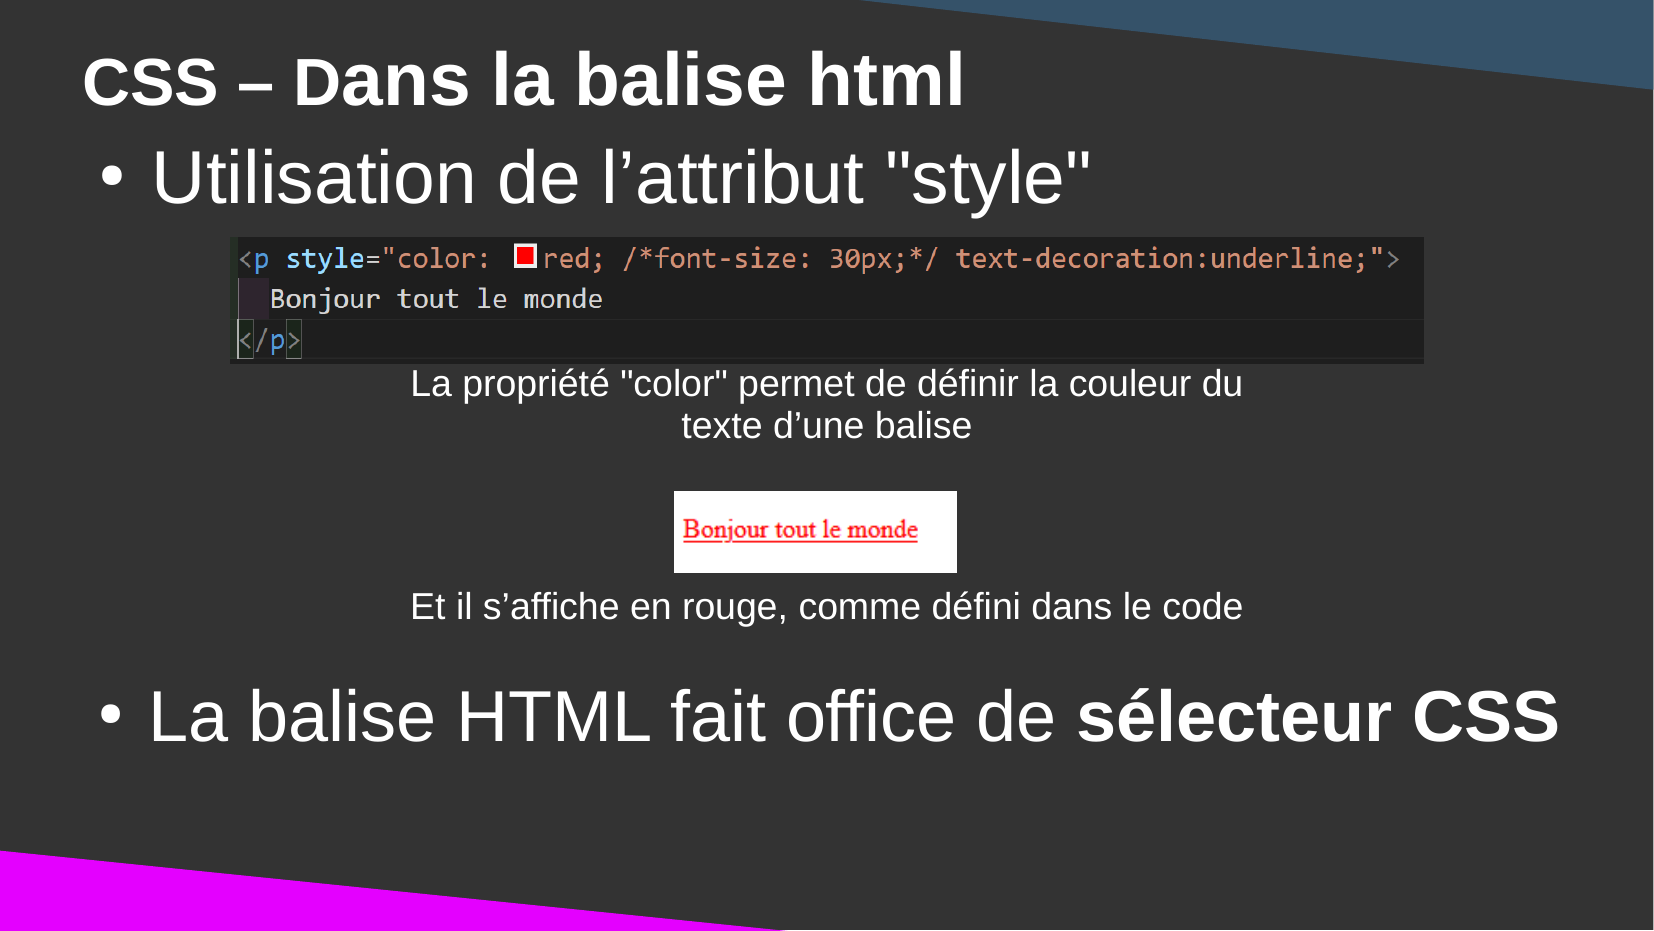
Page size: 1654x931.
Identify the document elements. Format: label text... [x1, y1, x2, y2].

text_box [858, 0, 1654, 90]
picture [230, 237, 1424, 364]
list La balise HTML fait office de sélecteur CSS [80, 676, 1605, 766]
picture [674, 491, 957, 573]
title CSS – Dans la balise html [82, 37, 1571, 132]
text_box Et il s’affiche en rouge, comme défini dans le code [389, 578, 1265, 653]
text_box La propriété "color" permet de définir la couleur du texte d’une balise [389, 364, 1265, 454]
list Utilisation de l’attribut "style" [80, 135, 1605, 225]
text_box [0, 850, 788, 931]
